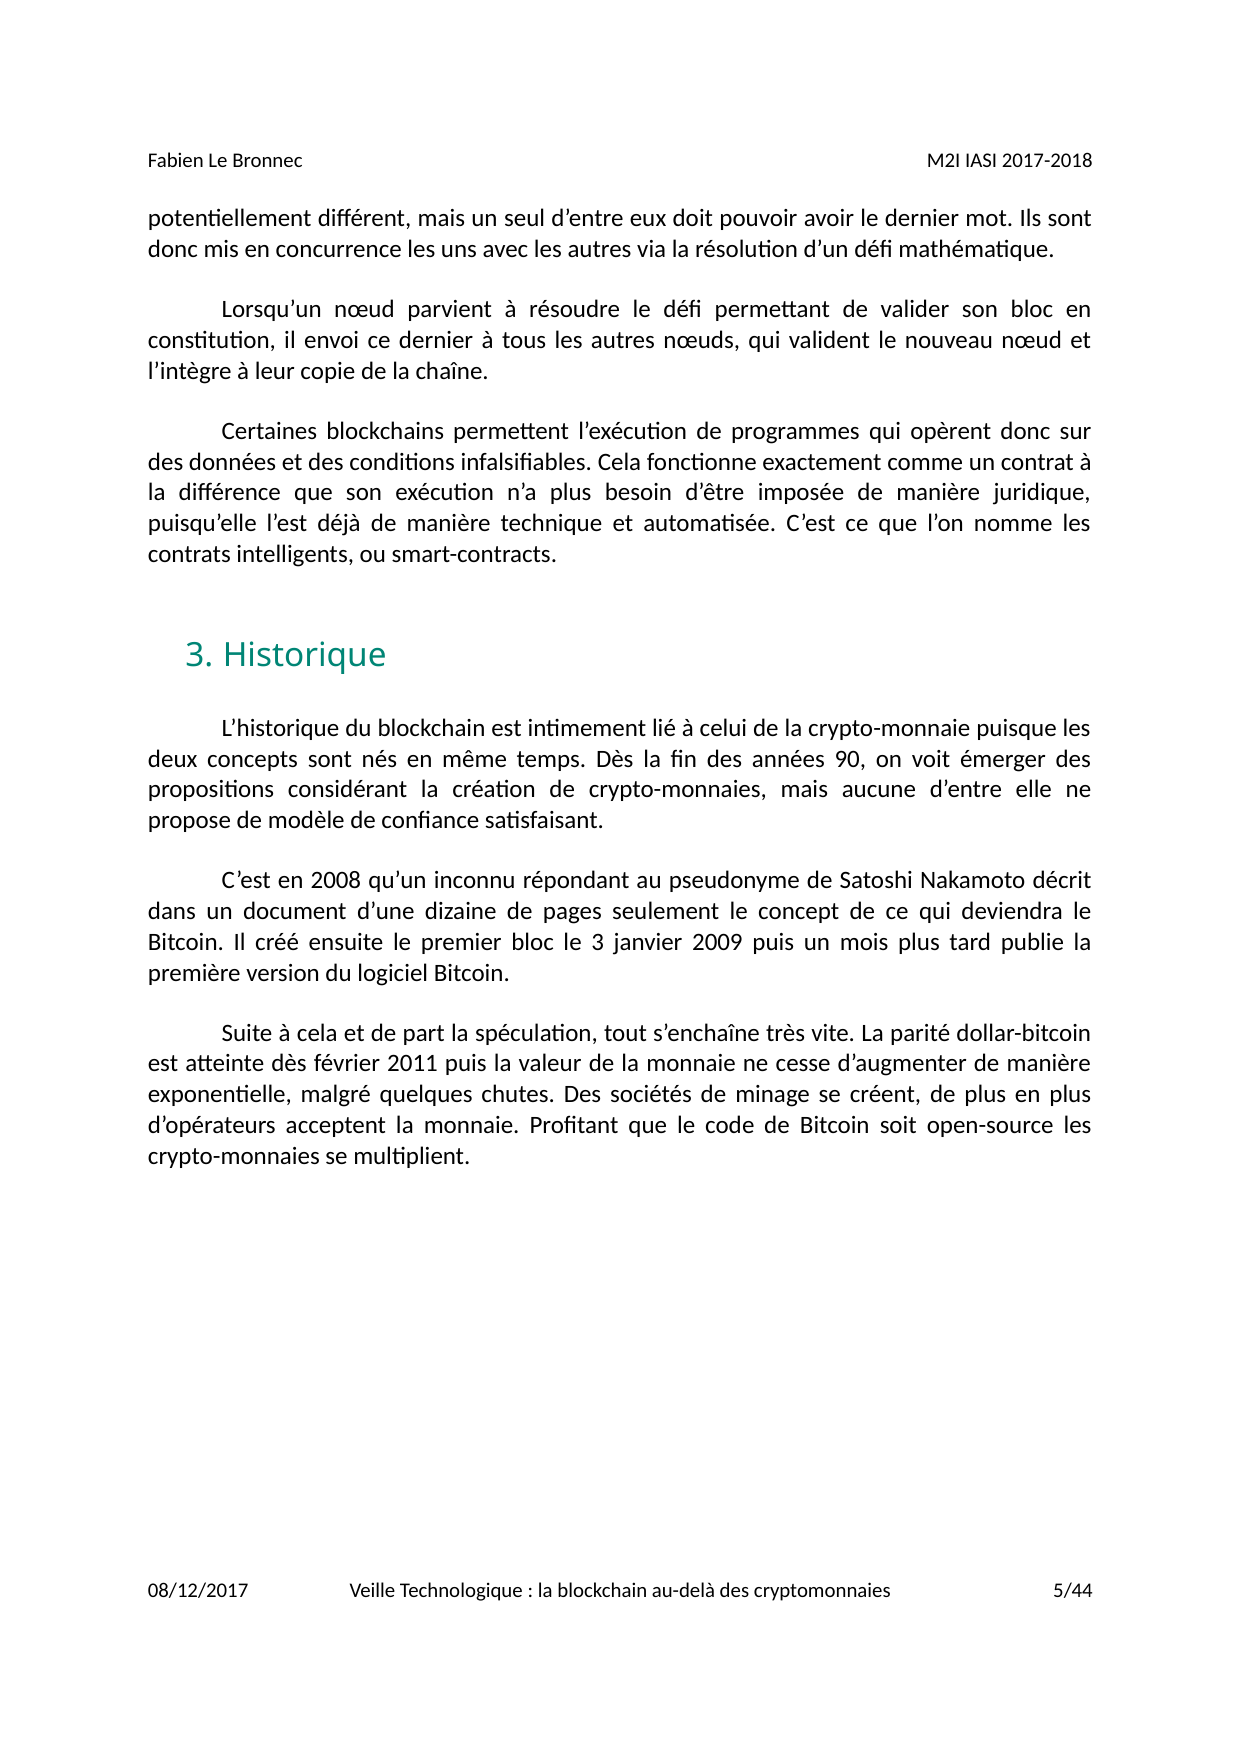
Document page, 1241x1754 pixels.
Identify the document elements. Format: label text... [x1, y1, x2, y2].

text L’historique du blockchain est intimement lié à celui de la crypto-monnaie puisque les deux concepts sont nés en même temps. Dès la fin des années 90, on voit émerger des propositions considérant la création de crypto-monnaies, mais aucune d’entre elle ne propose de modèle de confiance satisfaisant. [148, 712, 1093, 835]
subtitle Historique [185, 631, 1093, 677]
text potentiellement différent, mais un seul d’entre eux doit pouvoir avoir le dernier mot. Ils sont donc mis en concurrence les uns avec les autres via la résolution d’un défi mathématique. [148, 202, 1093, 264]
text Certaines blockchains permettent l’exécution de programmes qui opèrent donc sur des données et des conditions infalsifiables. Cela fonctionne exactement comme un contrat à la différence que son exécution n’a plus besoin d’être imposée de manière juridique, puisqu’elle l’est déjà de manière technique et automatisée. C’est ce que l’on nomme les contrats intelligents, ou smart-contracts. [148, 415, 1093, 568]
text Lorsqu’un nœud parvient à résoudre le défi permettant de valider son bloc en constitution, il envoi ce dernier à tous les autres nœuds, qui valident le nouveau nœud et l’intègre à leur copie de la chaîne. [148, 293, 1093, 385]
text C’est en 2008 qu’un inconnu répondant au pseudonyme de Satoshi Nakamoto décrit dans un document d’une dizaine de pages seulement le concept de ce qui deviendra le Bitcoin. Il créé ensuite le premier bloc le 3 janvier 2009 puis un mois plus tard publie la première version du logiciel Bitcoin. [148, 864, 1093, 987]
text Suite à cela et de part la spéculation, tout s’enchaîne très vite. La parité dollar-bitcoin est atteinte dès février 2011 puis la valeur de la monnaie ne cesse d’augmenter de manière exponentielle, malgré quelques chutes. Des sociétés de minage se créent, de plus en plus d’opérateurs acceptent la monnaie. Profitant que le code de Bitcoin soit open-source les crypto-monnaies se multiplient. [148, 1017, 1093, 1170]
